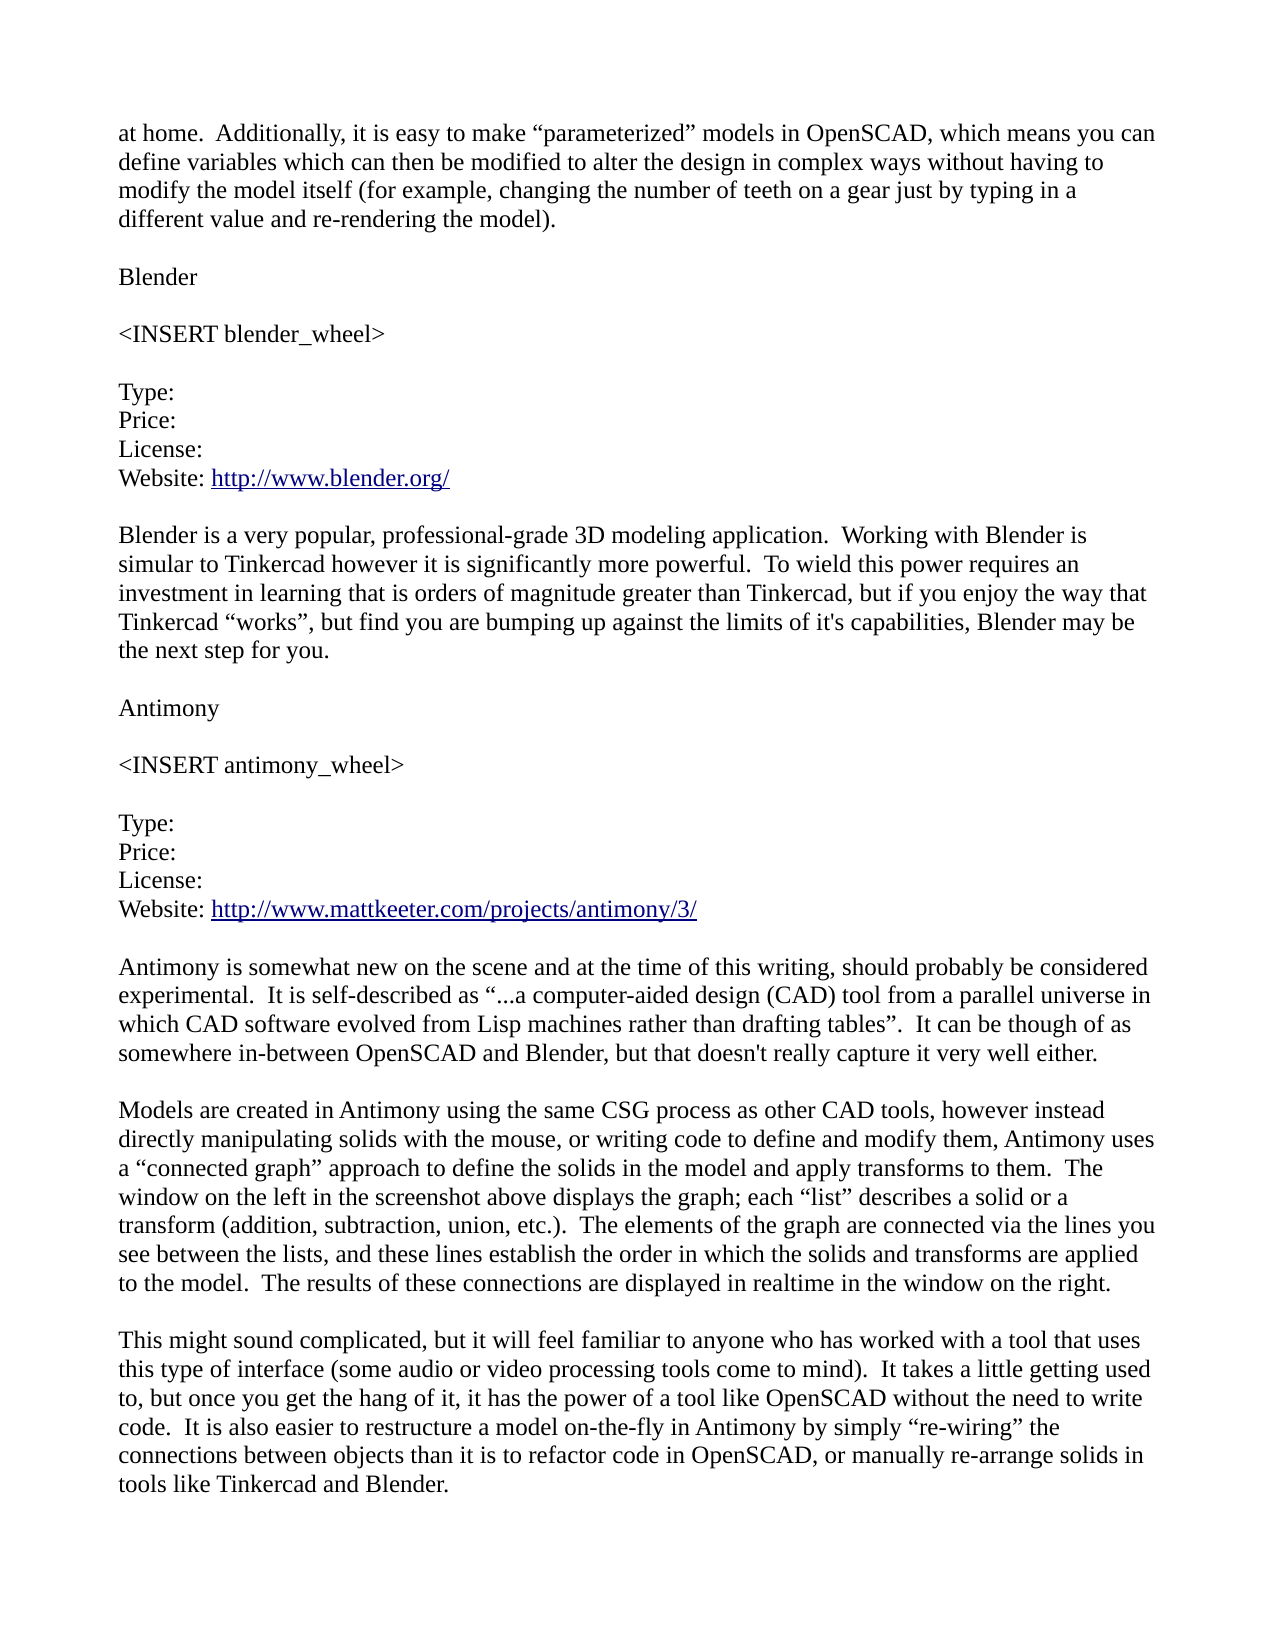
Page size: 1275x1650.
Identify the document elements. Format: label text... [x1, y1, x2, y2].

text <INSERT antimony_wheel> [118, 751, 1157, 779]
text Blender is a very popular, professional-grade 3D modeling application. Working with Blender is simular to Tinkercad however it is significantly more powerful. To wield this power requires an investment in learning that is orders of magnitude greater than Tinkercad, but if you enjoy the way that Tinkercad “works”, but find you are bumping up against the limits of it's capabilities, Blender may be the next step for you. [118, 521, 1157, 664]
text License: [118, 434, 1157, 463]
text Type: [118, 808, 1157, 837]
text This might sound complicated, but it will feel familiar to anyone who has worked with a tool that uses this type of interface (some audio or video processing tools come to mind). It takes a little getting used to, but once you get the hang of it, it has the power of a tool like OpenSCAD without the need to write code. It is also easier to restructure a model on-the-fly in Antimony by simply “re-wiring” the connections between objects than it is to refactor code in OpenSCAD, or manually re-arrange solids in tools like Tinkercad and Blender. [118, 1326, 1157, 1498]
text Models are created in Antimony using the same CSG process as other CAD tools, however instead directly manipulating solids with the mouse, or writing code to define and modify them, Antimony uses a “connected graph” approach to define the solids in the model and apply transforms to them. The window on the left in the screenshot above displays the graph; each “list” describes a solid or a transform (addition, subtraction, union, etc.). The elements of the graph are connected via the lines you see between the lists, and these lines establish the order in which the solids and transforms are applied to the model. The results of these connections are displayed in realtime in the window on the right. [118, 1096, 1157, 1297]
text at home. Additionally, it is easy to make “parameterized” models in OpenSCAD, which means you can define variables which can then be modified to alter the design in complex ways without having to modify the model itself (for example, changing the number of teeth on a gear just by typing in a different value and re-rendering the model). [118, 118, 1157, 233]
text Antimony [118, 693, 1157, 722]
text Blender [118, 262, 1157, 291]
text Price: [118, 406, 1157, 434]
text <INSERT blender_wheel> [118, 319, 1157, 348]
text License: [118, 866, 1157, 894]
text Antimony is somewhat new on the scene and at the time of this writing, should probably be considered experimental. It is self-described as “...a computer-aided design (CAD) tool from a parallel universe in which CAD software evolved from Lisp machines rather than drafting tables”. It can be though of as somewhere in-between OpenSCAD and Blender, but that doesn't really capture it very well either. [118, 952, 1157, 1067]
text Price: [118, 837, 1157, 866]
text Website: http://www.blender.org/ [118, 463, 1157, 492]
text Website: http://www.mattkeeter.com/projects/antimony/3/ [118, 894, 1157, 923]
text Type: [118, 377, 1157, 406]
